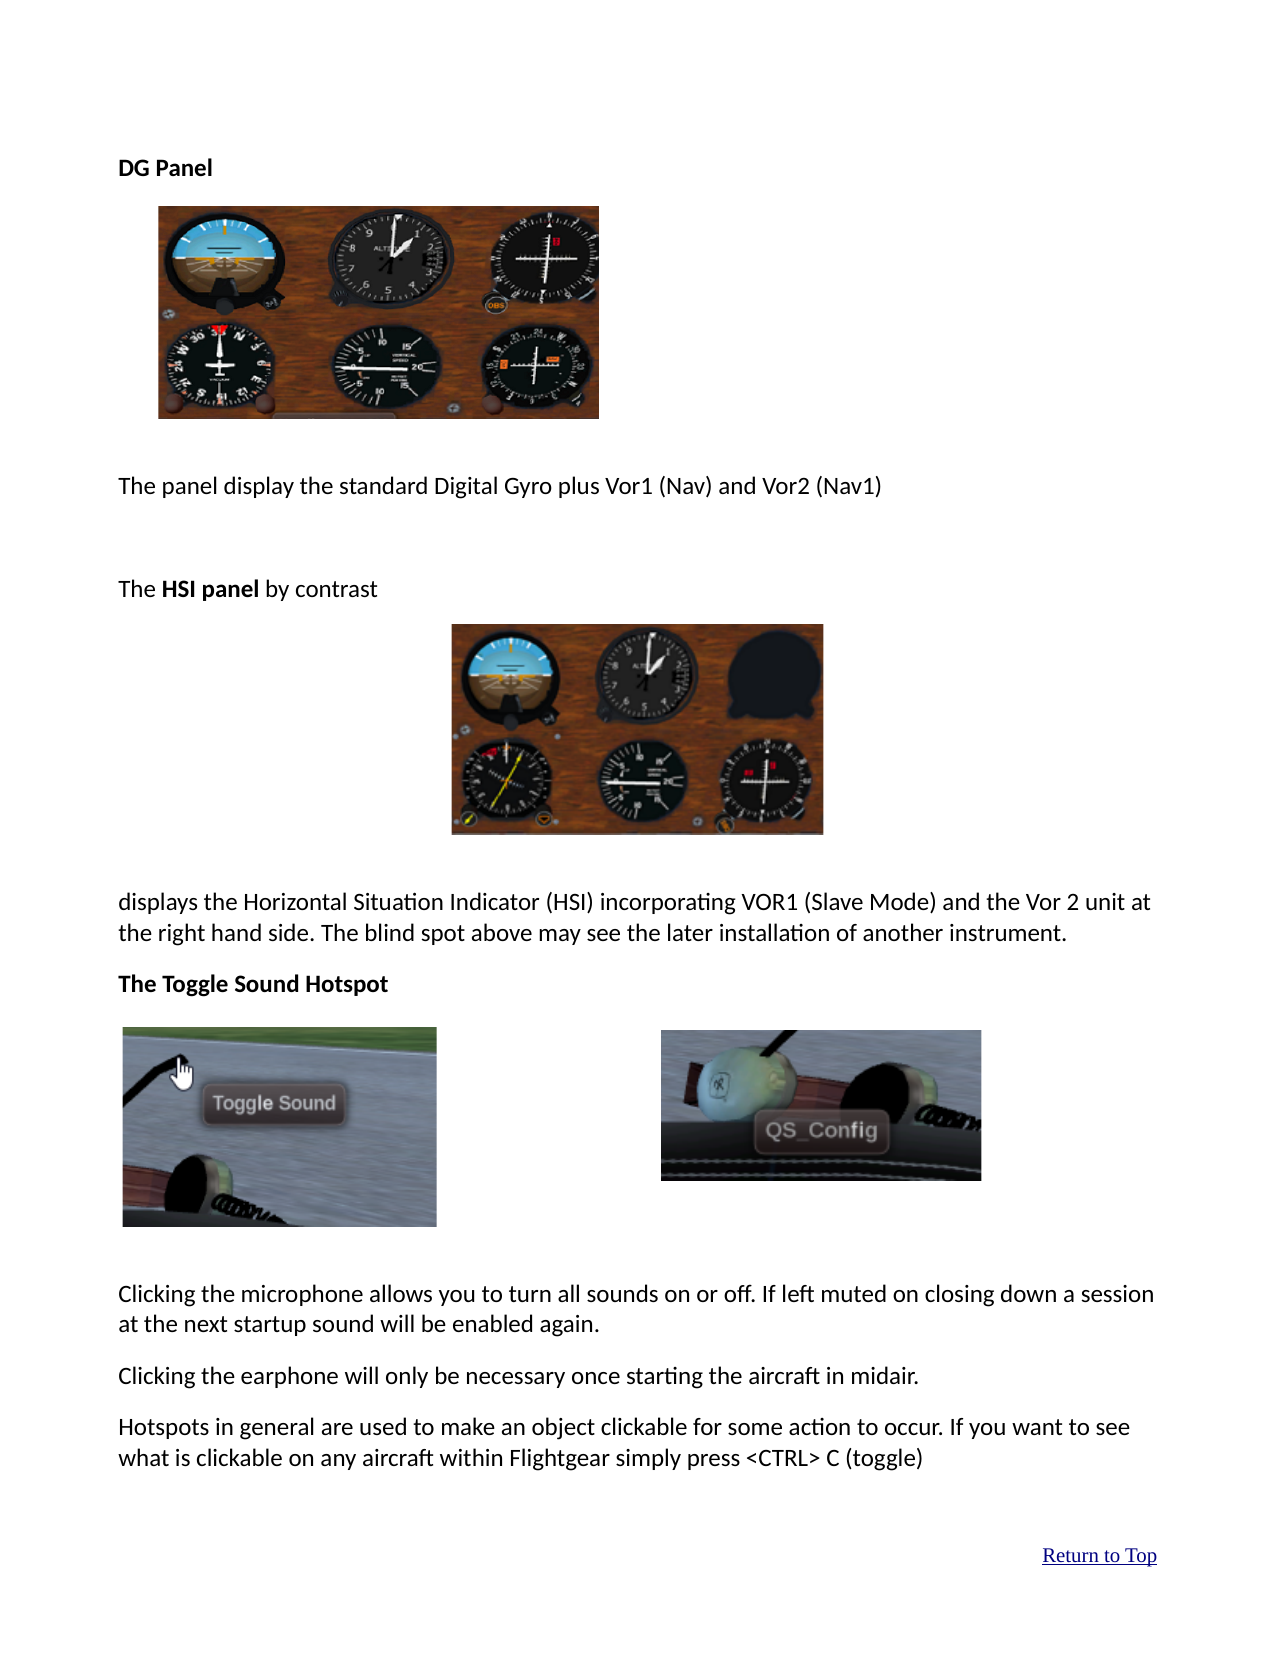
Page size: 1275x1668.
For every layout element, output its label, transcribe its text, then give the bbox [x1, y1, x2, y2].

text displays the Horizontal Situation Indicator (HSI) incorporating VOR1 (Slave Mode) and the Vor 2 unit at the right hand side. The blind spot above may see the later installation of another instrument. [118, 886, 1157, 947]
picture [451, 624, 824, 835]
picture [661, 1030, 982, 1181]
text The panel display the standard Digital Gyro plus Vor1 (Nav) and Vor2 (Nav1) [118, 470, 1157, 501]
text The HSI panel by contrast [118, 573, 1157, 603]
picture [158, 206, 599, 419]
text The Toggle Sound Hotspot [118, 968, 1157, 999]
text Hotspots in general are used to make an object clickable for some action to occur. If you want to see what is clickable on any aircraft within Flightgear simply press <CTRL> C (toggle) [118, 1411, 1157, 1472]
picture [122, 1027, 437, 1227]
text Clicking the microphone allows you to turn all sounds on or off. If left muted on closing down a session at the next startup sound will be enabled again. [118, 1278, 1157, 1339]
text Clicking the earphone will only be necessary once starting the aircraft in midair. [118, 1360, 1157, 1391]
text DG Panel [118, 152, 1157, 182]
